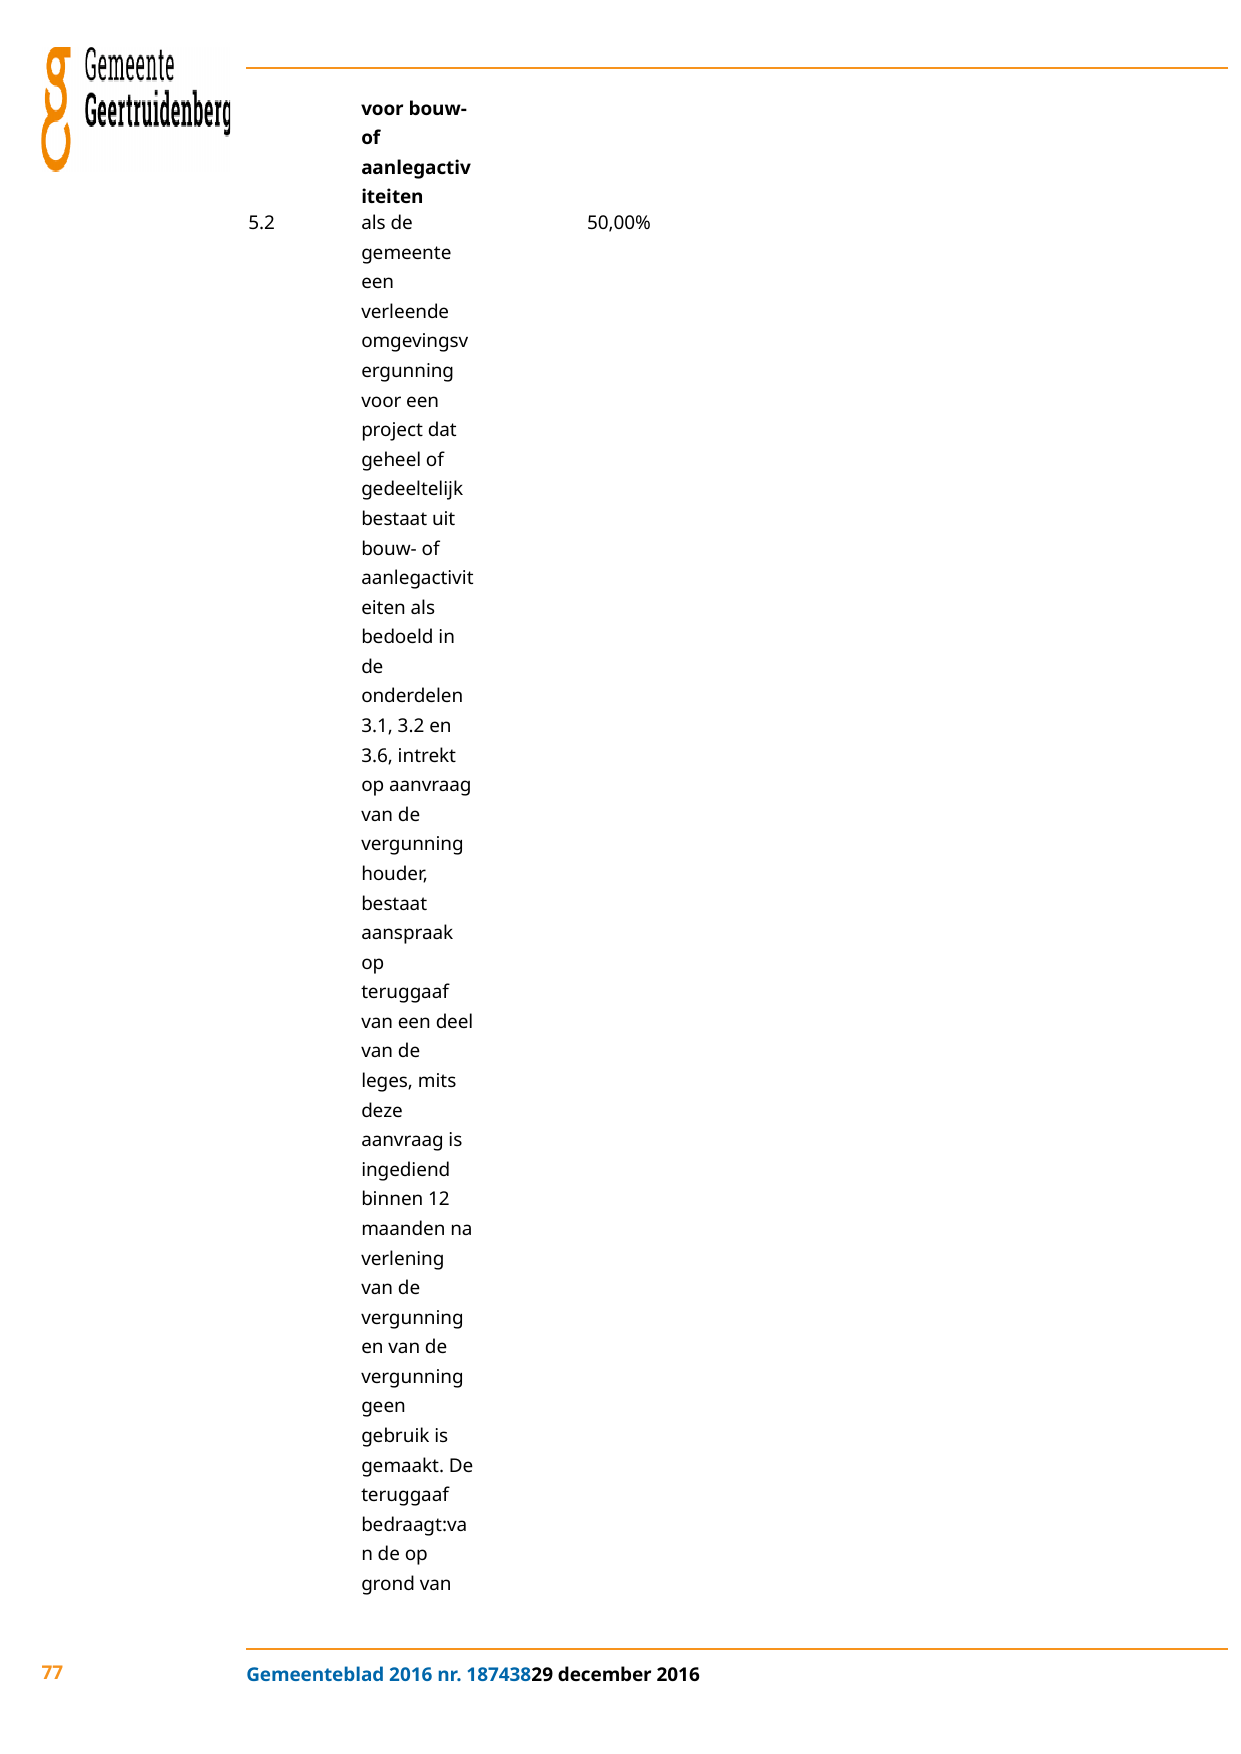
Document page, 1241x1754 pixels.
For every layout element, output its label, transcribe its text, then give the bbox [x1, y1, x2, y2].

table_cell [248, 95, 361, 209]
table_cell 5.2 [248, 209, 361, 1596]
table_cell [474, 209, 587, 1596]
table_cell voor bouw- of aanlegactiviteiten [361, 95, 474, 209]
table_cell [587, 95, 700, 209]
table_cell als de gemeente een verleende omgevingsvergunning voor een project dat geheel of gedeeltelijk bestaat uit bouw- of aanlegactiviteiten als bedoeld in de onderdelen 3.1, 3.2 en 3.6, intrekt op aanvraag van de vergunninghouder, bestaat aanspraak op teruggaaf van een deel van de leges, mits deze aanvraag is ingediend binnen 12 maanden na verlening van de vergunning en van de vergunning geen gebruik is gemaakt. De teruggaaf bedraagt:van de op grond van [361, 209, 474, 1596]
table_cell [474, 95, 587, 209]
table_cell 50,00% [587, 209, 700, 1596]
picture [41, 47, 231, 172]
